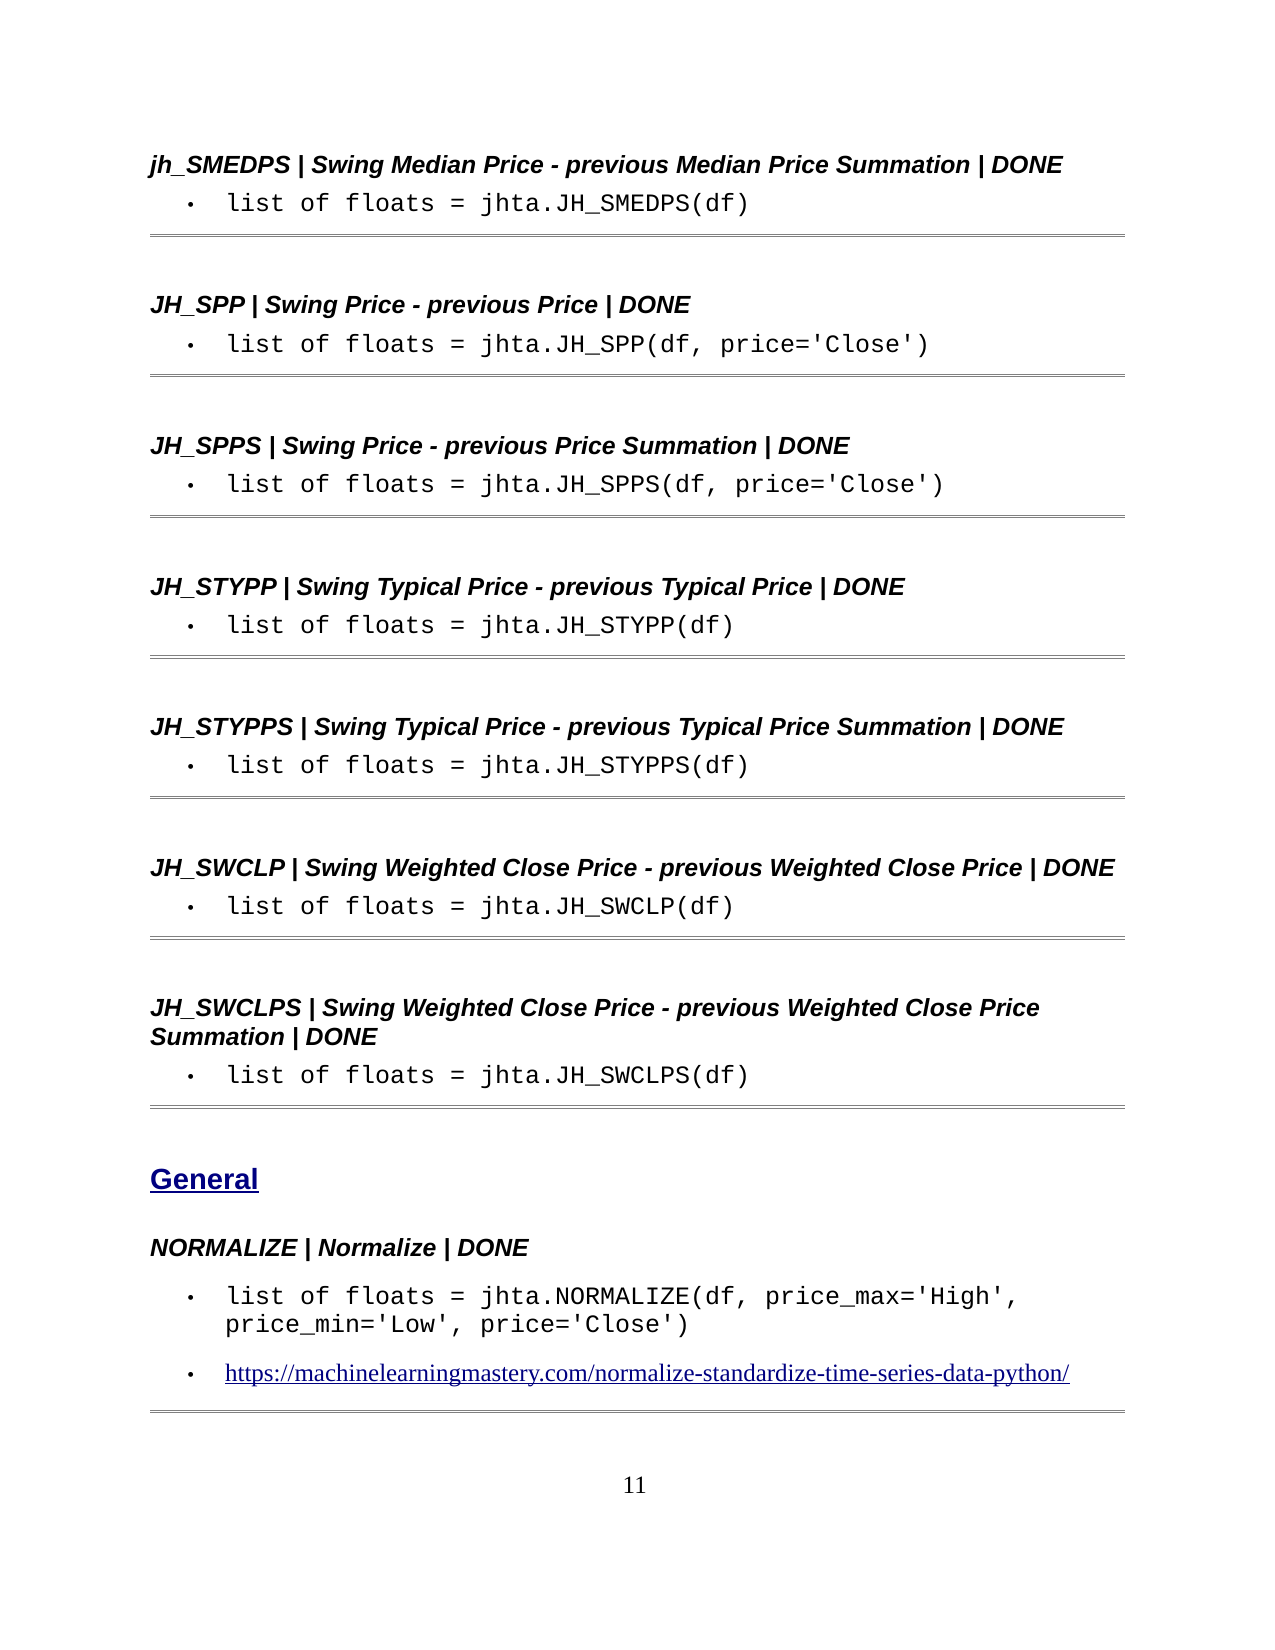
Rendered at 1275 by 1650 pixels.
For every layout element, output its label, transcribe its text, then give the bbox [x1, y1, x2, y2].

subtitle JH_SPP | Swing Price - previous Price | DONE [150, 291, 1125, 319]
subtitle JH_SWCLPS | Swing Weighted Close Price - previous Weighted Close Price Summation | DONE [150, 993, 1125, 1050]
list list of floats = jhta.JH_SWCLP(df) [187, 894, 1125, 922]
list list of floats = jhta.NORMALIZE(df, price_max='High', price_min='Low', price='Close') [187, 1283, 1125, 1340]
subtitle jh_SMEDPS | Swing Median Price - previous Median Price Summation | DONE [150, 150, 1125, 178]
list list of floats = jhta.JH_SMEDPS(df) [187, 191, 1125, 219]
list list of floats = jhta.JH_SWCLPS(df) [187, 1063, 1125, 1091]
subtitle NORMALIZE | Normalize | DONE [150, 1233, 1125, 1262]
list https://machinelearningmastery.com/normalize-standardize-time-series-data-python/ [187, 1358, 1125, 1387]
subtitle General [150, 1162, 1125, 1196]
list list of floats = jhta.JH_SPP(df, price='Close') [187, 332, 1125, 360]
subtitle JH_SWCLP | Swing Weighted Close Price - previous Weighted Close Price | DONE [150, 853, 1125, 881]
subtitle JH_SPPS | Swing Price - previous Price Summation | DONE [150, 431, 1125, 459]
subtitle JH_STYPPS | Swing Typical Price - previous Typical Price Summation | DONE [150, 712, 1125, 741]
list list of floats = jhta.JH_STYPPS(df) [187, 753, 1125, 781]
list list of floats = jhta.JH_SPPS(df, price='Close') [187, 472, 1125, 500]
subtitle JH_STYPP | Swing Typical Price - previous Typical Price | DONE [150, 572, 1125, 600]
list list of floats = jhta.JH_STYPP(df) [187, 613, 1125, 641]
